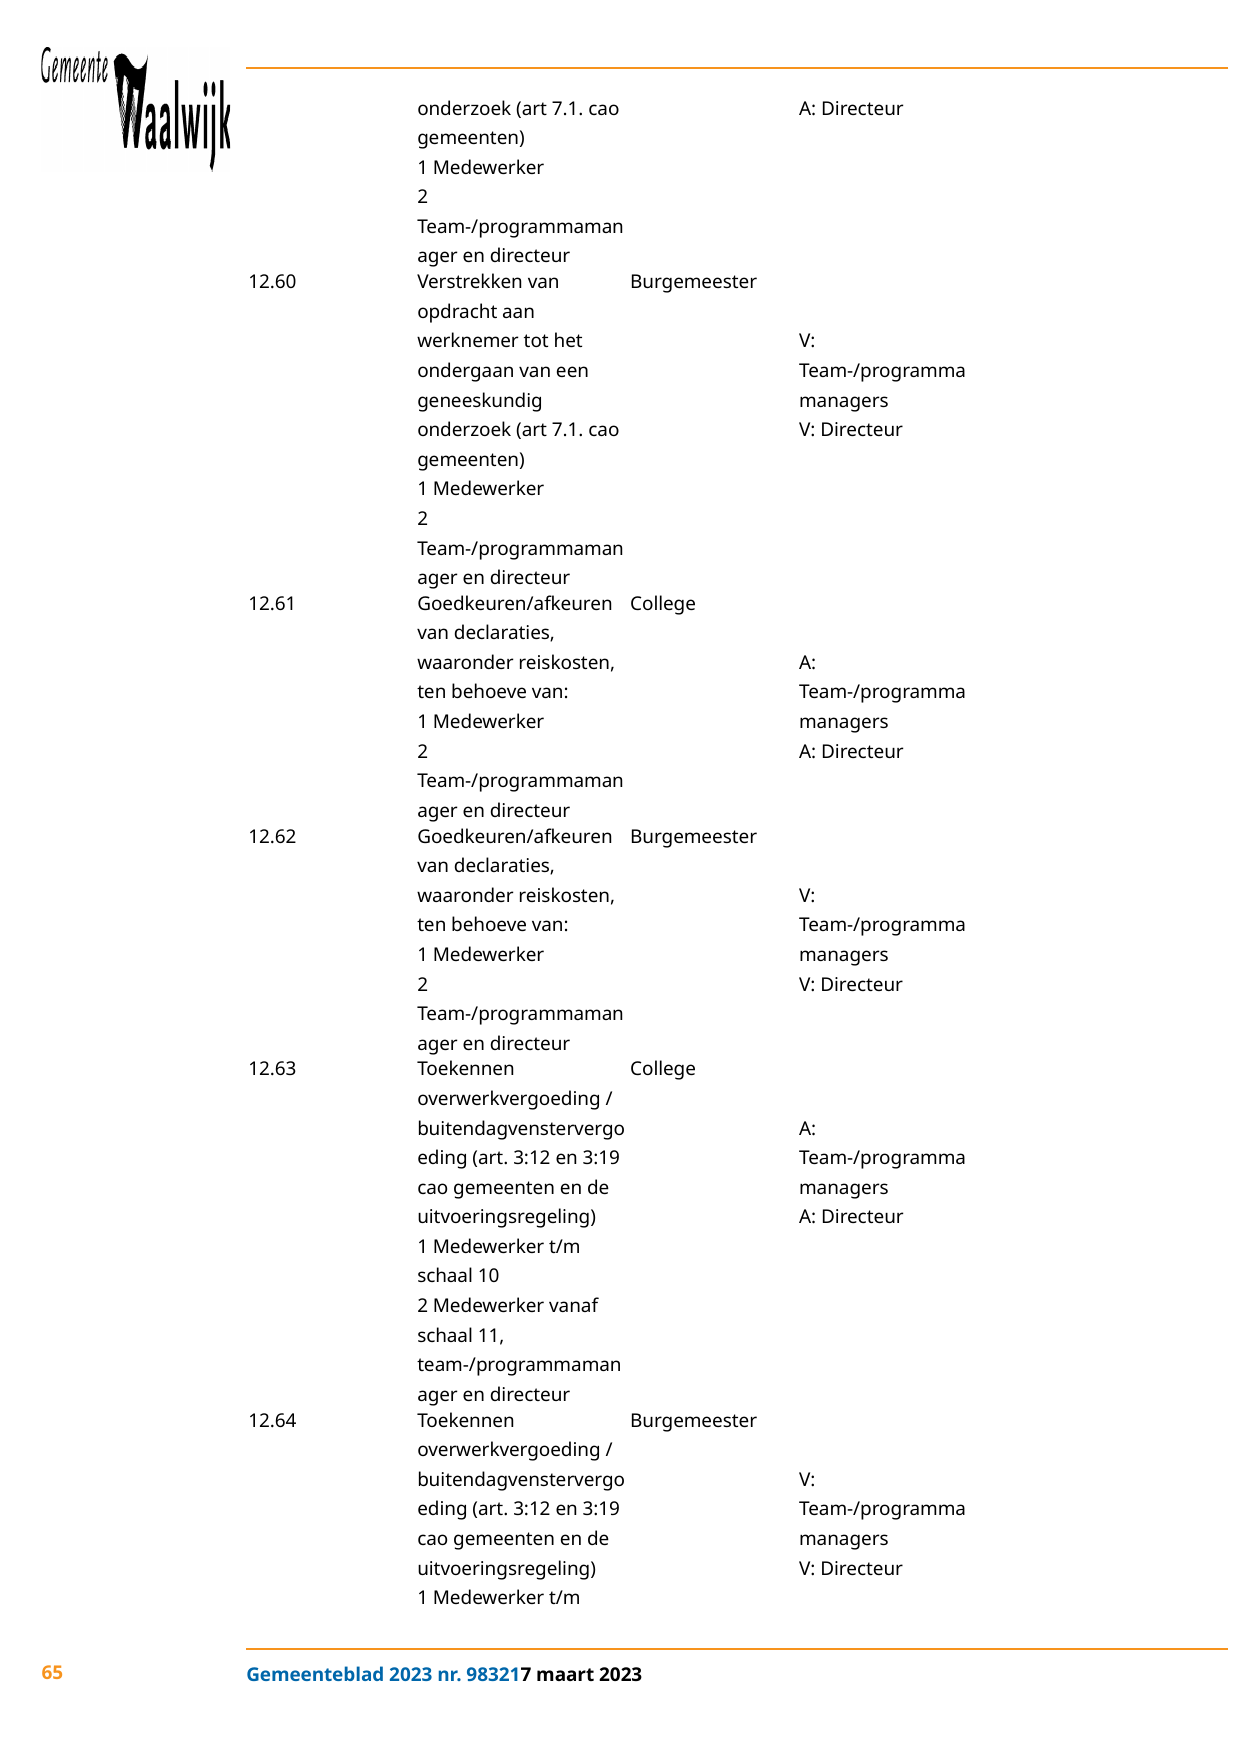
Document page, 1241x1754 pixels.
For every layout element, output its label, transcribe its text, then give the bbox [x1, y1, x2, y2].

table_cell 12.60 [248, 269, 417, 590]
table_cell [983, 1407, 1152, 1610]
table_cell Toekennen overwerkvergoeding / buitendagvenstervergoeding (art. 3:12 en 3:19 cao gemeenten en de uitvoeringsregeling) 1 Medewerker t/m [417, 1407, 630, 1610]
table_cell Toekennen overwerkvergoeding / buitendagvenstervergoeding (art. 3:12 en 3:19 cao gemeenten en de uitvoeringsregeling) 1 Medewerker t/m schaal 10 2 Medewerker vanaf schaal 11, team-/programmamanager en directeur [417, 1056, 630, 1407]
table_cell [248, 95, 417, 268]
table_cell A: Directeur [799, 95, 983, 268]
table_cell 12.61 [248, 590, 417, 823]
table_cell [983, 590, 1152, 823]
table_cell A: Team-/programmamanagers A: Directeur [799, 1056, 983, 1407]
table_cell [983, 1056, 1152, 1407]
table_cell Burgemeester [630, 269, 799, 590]
table_cell [983, 95, 1152, 268]
table_cell College [630, 590, 799, 823]
table_cell Verstrekken van opdracht aan werknemer tot het ondergaan van een geneeskundig onderzoek (art 7.1. cao gemeenten) 1 Medewerker 2 Team-/programmamanager en directeur [417, 269, 630, 590]
table_cell 12.64 [248, 1407, 417, 1610]
table_cell Goedkeuren/afkeuren van declaraties, waaronder reiskosten, ten behoeve van: 1 Medewerker 2 Team-/programmamanager en directeur [417, 823, 630, 1056]
table_cell [630, 95, 799, 268]
table_cell A: Team-/programmamanagers A: Directeur [799, 590, 983, 823]
table_cell onderzoek (art 7.1. cao gemeenten) 1 Medewerker 2 Team-/programmamanager en directeur [417, 95, 630, 268]
table_cell V: Team-/programmamanagers V: Directeur [799, 1407, 983, 1610]
table_cell V: Team-/programmamanagers V: Directeur [799, 823, 983, 1056]
table_cell V: Team-/programmamanagers V: Directeur [799, 269, 983, 590]
table_cell Burgemeester [630, 1407, 799, 1610]
table_cell [983, 823, 1152, 1056]
picture [41, 47, 231, 172]
table_cell 12.63 [248, 1056, 417, 1407]
table_cell 12.62 [248, 823, 417, 1056]
table_cell College [630, 1056, 799, 1407]
table_cell [983, 269, 1152, 590]
table_cell Burgemeester [630, 823, 799, 1056]
table_cell Goedkeuren/afkeuren van declaraties, waaronder reiskosten, ten behoeve van: 1 Medewerker 2 Team-/programmamanager en directeur [417, 590, 630, 823]
